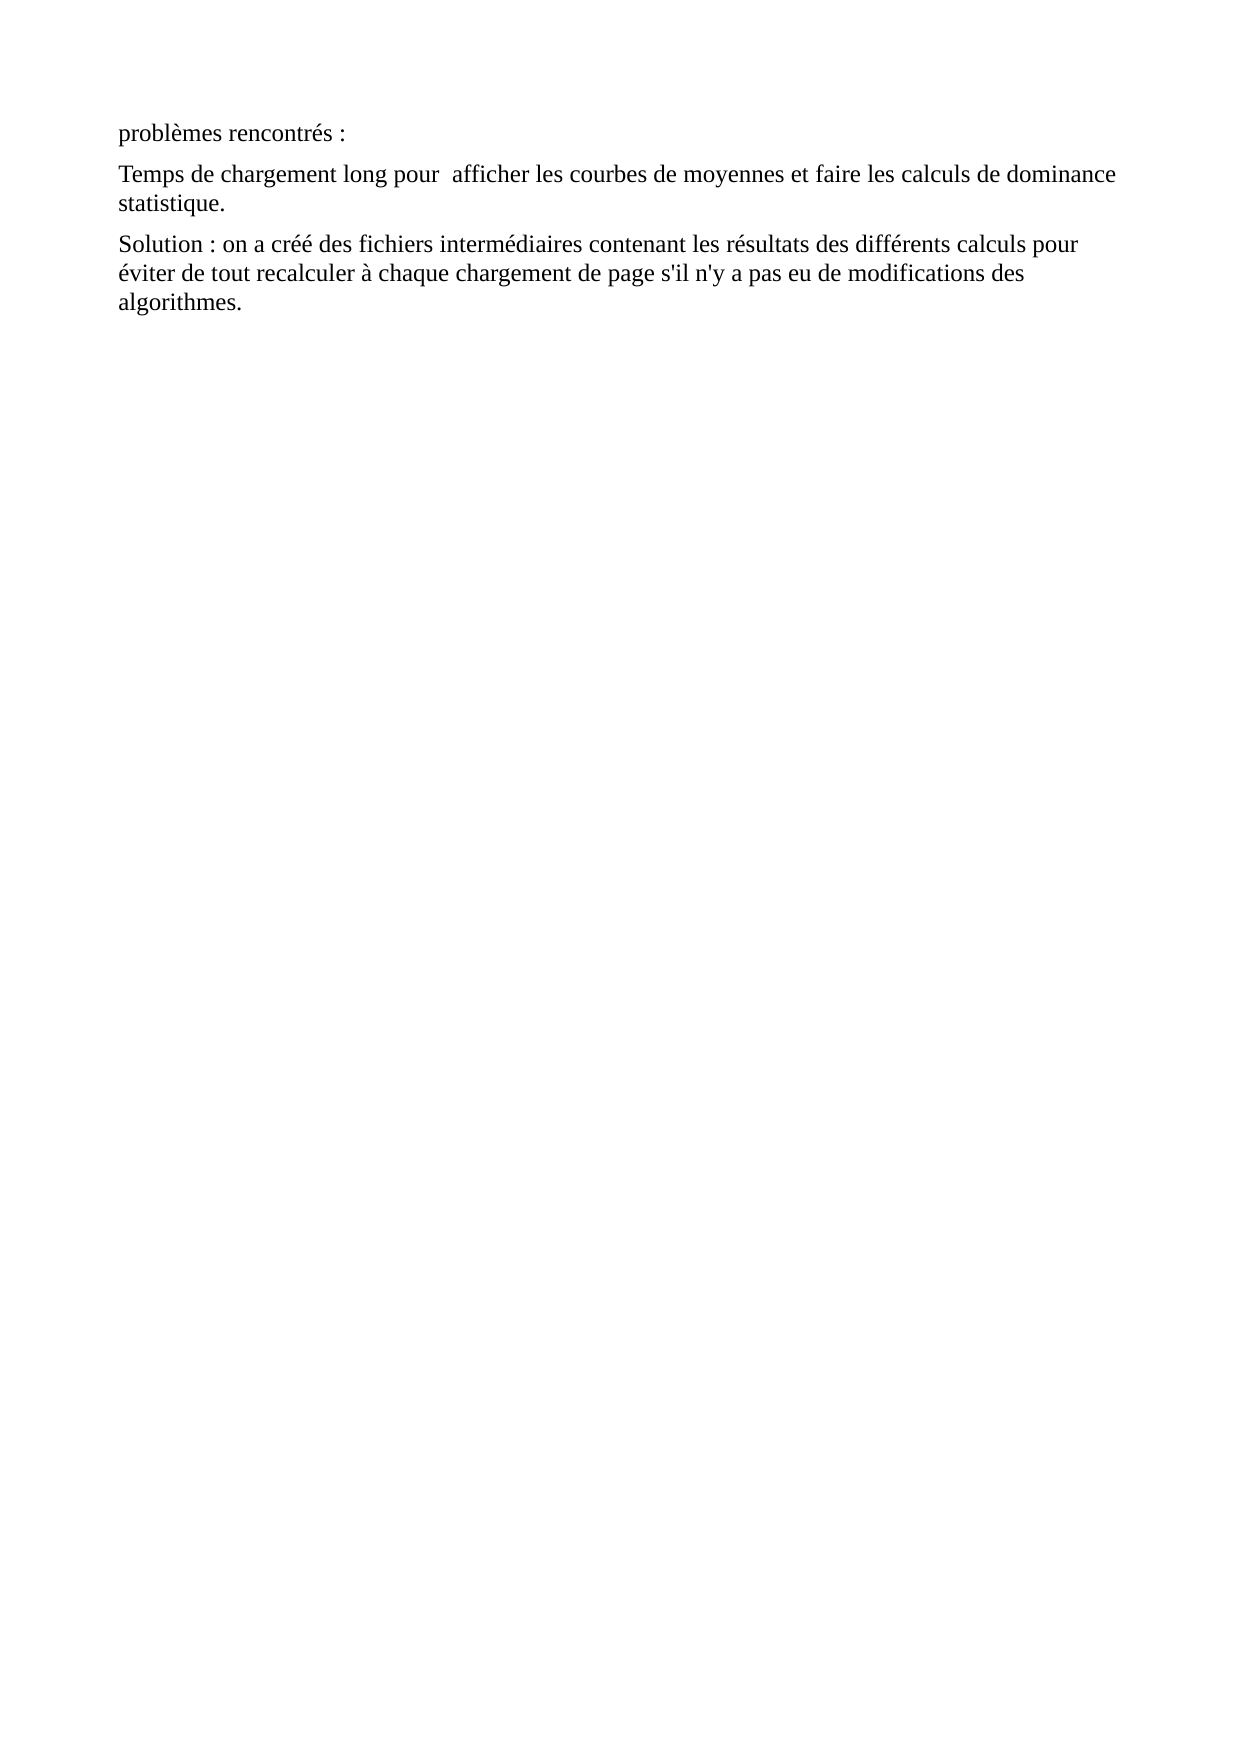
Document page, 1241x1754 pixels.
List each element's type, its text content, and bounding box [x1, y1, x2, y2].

text Solution : on a créé des fichiers intermédiaires contenant les résultats des différents calculs pour éviter de tout recalculer à chaque chargement de page s'il n'y a pas eu de modifications des algorithmes. [118, 229, 1122, 316]
text Temps de chargement long pour afficher les courbes de moyennes et faire les calculs de dominance statistique. [118, 159, 1122, 217]
text problèmes rencontrés : [118, 118, 1122, 147]
